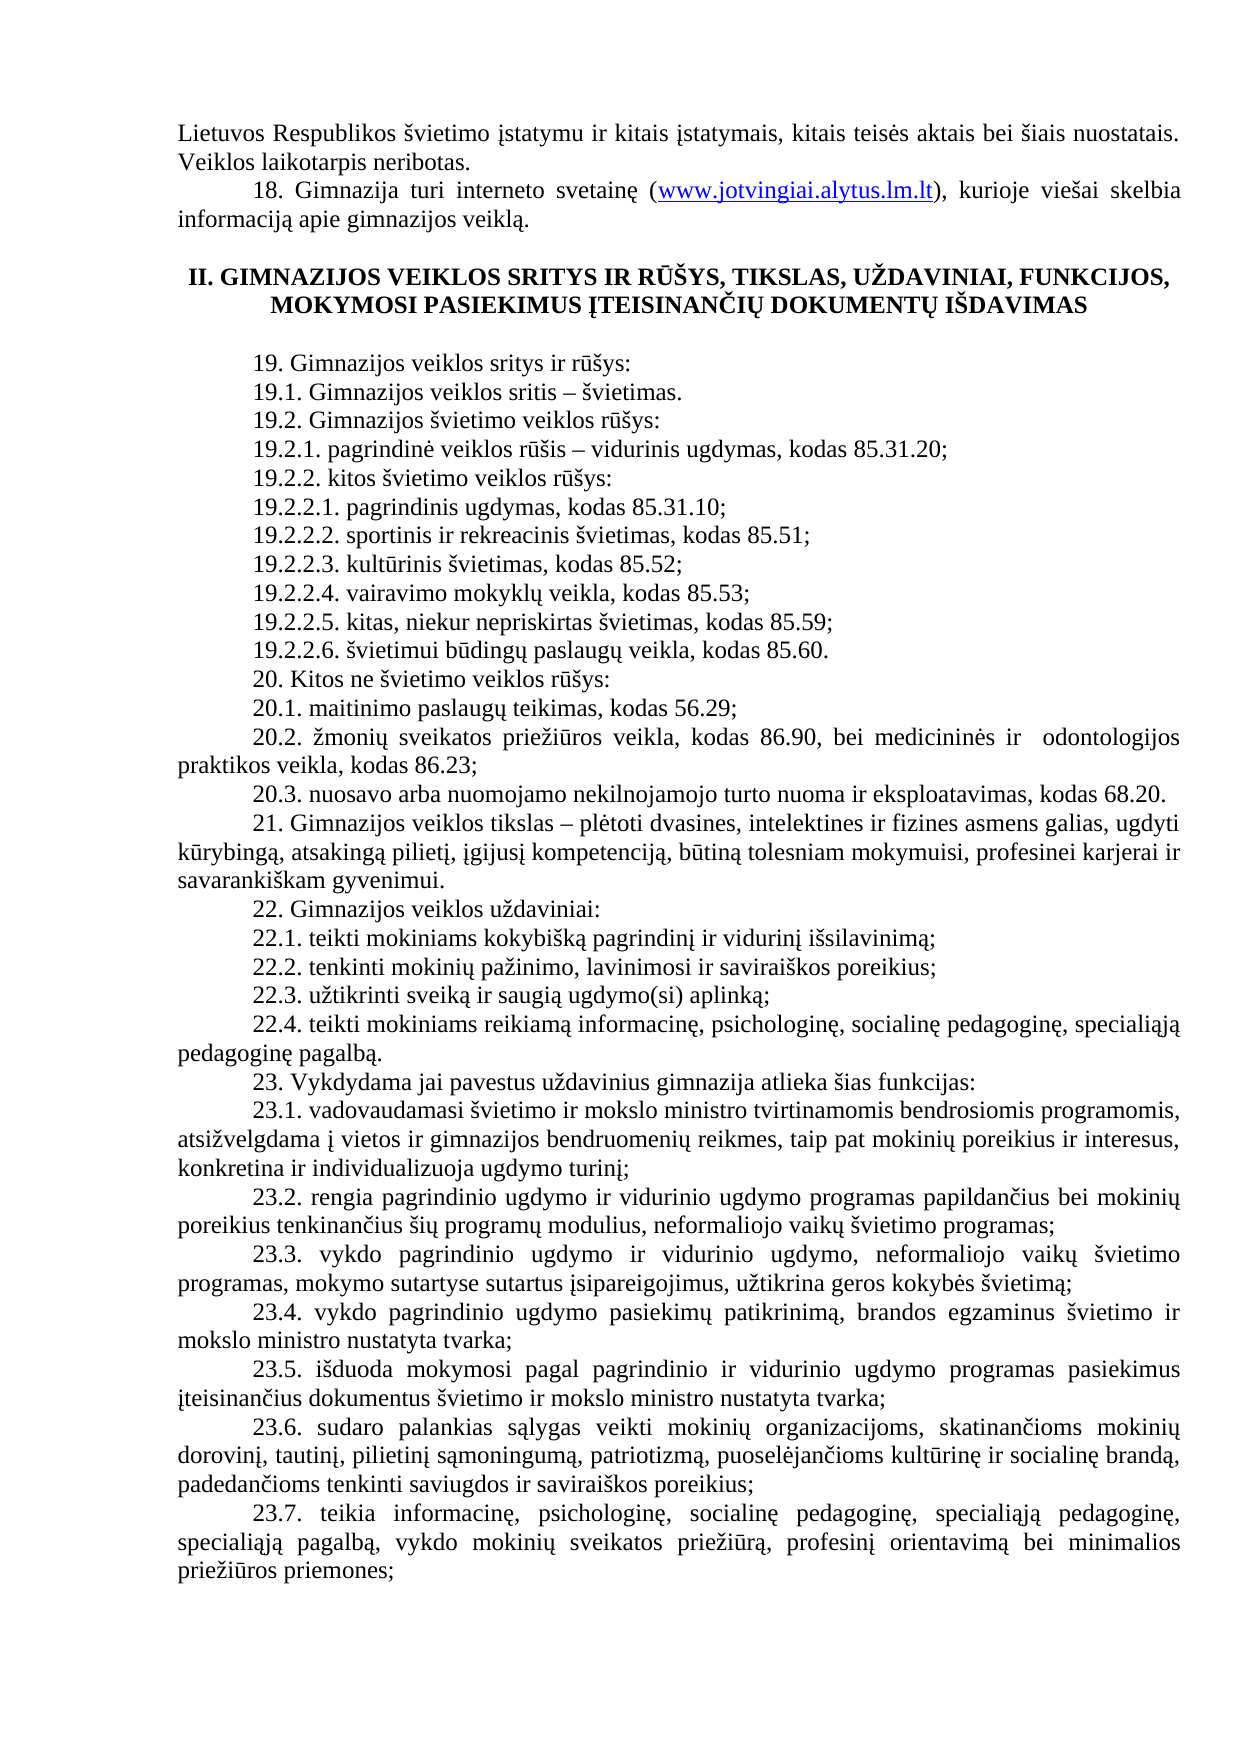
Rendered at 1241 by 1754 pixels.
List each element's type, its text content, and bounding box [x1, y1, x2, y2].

text II. GIMNAZIJOS VEIKLOS SRITYS IR RŪŠYS, TIKSLAS, UŽDAVINIAI, FUNKCIJOS, MOKYMOSI PASIEKIMUS ĮTEISINANČIŲ DOKUMENTŲ IŠDAVIMAS [177, 262, 1181, 319]
text 20. Kitos ne švietimo veiklos rūšys: [177, 664, 1181, 693]
text 19.2.2.1. pagrindinis ugdymas, kodas 85.31.10; [177, 492, 1181, 521]
text 18. Gimnazija turi interneto svetainę (www.jotvingiai.alytus.lm.lt), kurioje viešai skelbia informaciją apie gimnazijos veiklą. [177, 176, 1181, 233]
text 19.2.2.5. kitas, niekur nepriskirtas švietimas, kodas 85.59; [177, 607, 1181, 636]
text 21. Gimnazijos veiklos tikslas – plėtoti dvasines, intelektines ir fizines asmens galias, ugdyti kūrybingą, atsakingą pilietį, įgijusį kompetenciją, būtiną tolesniam mokymuisi, profesinei karjerai ir savarankiškam gyvenimui. [177, 808, 1181, 894]
text 19.2.2.6. švietimui būdingų paslaugų veikla, kodas 85.60. [177, 636, 1181, 664]
text 20.1. maitinimo paslaugų teikimas, kodas 56.29; [177, 693, 1181, 722]
text 19.2.2.4. vairavimo mokyklų veikla, kodas 85.53; [177, 578, 1181, 607]
text 23.7. teikia informacinę, psichologinę, socialinę pedagoginę, specialiąją pedagoginę, specialiąją pagalbą, vykdo mokinių sveikatos priežiūrą, profesinį orientavimą bei minimalios priežiūros priemones; [177, 1498, 1181, 1584]
text 22.1. teikti mokiniams kokybišką pagrindinį ir vidurinį išsilavinimą; [177, 923, 1181, 952]
text 22.3. užtikrinti sveiką ir saugią ugdymo(si) aplinką; [177, 981, 1181, 1009]
text 19.2.2. kitos švietimo veiklos rūšys: [177, 463, 1181, 492]
text Lietuvos Respublikos švietimo įstatymu ir kitais įstatymais, kitais teisės aktais bei šiais nuostatais. Veiklos laikotarpis neribotas. [177, 118, 1181, 176]
text 19.1. Gimnazijos veiklos sritis – švietimas. [177, 377, 1181, 406]
text 23.6. sudaro palankias sąlygas veikti mokinių organizacijoms, skatinančioms mokinių dorovinį, tautinį, pilietinį sąmoningumą, patriotizmą, puoselėjančioms kultūrinę ir socialinę brandą, padedančioms tenkinti saviugdos ir saviraiškos poreikius; [177, 1412, 1181, 1498]
text 23.3. vykdo pagrindinio ugdymo ir vidurinio ugdymo, neformaliojo vaikų švietimo programas, mokymo sutartyse sutartus įsipareigojimus, užtikrina geros kokybės švietimą; [177, 1239, 1181, 1297]
text 23.5. išduoda mokymosi pagal pagrindinio ir vidurinio ugdymo programas pasiekimus įteisinančius dokumentus švietimo ir mokslo ministro nustatyta tvarka; [177, 1354, 1181, 1412]
text 19.2.2.3. kultūrinis švietimas, kodas 85.52; [177, 549, 1181, 578]
text 23. Vykdydama jai pavestus uždavinius gimnazija atlieka šias funkcijas: [177, 1067, 1181, 1096]
text 20.3. nuosavo arba nuomojamo nekilnojamojo turto nuoma ir eksploatavimas, kodas 68.20. [177, 779, 1181, 808]
text 20.2. žmonių sveikatos priežiūros veikla, kodas 86.90, bei medicininės ir odontologijos praktikos veikla, kodas 86.23; [177, 722, 1181, 779]
text 19.2. Gimnazijos švietimo veiklos rūšys: [177, 406, 1181, 434]
text 22.4. teikti mokiniams reikiamą informacinę, psichologinę, socialinę pedagoginę, specialiąją pedagoginę pagalbą. [177, 1009, 1181, 1067]
text 19.2.1. pagrindinė veiklos rūšis – vidurinis ugdymas, kodas 85.31.20; [177, 434, 1181, 463]
text 19. Gimnazijos veiklos sritys ir rūšys: [177, 348, 1181, 377]
text 23.2. rengia pagrindinio ugdymo ir vidurinio ugdymo programas papildančius bei mokinių poreikius tenkinančius šių programų modulius, neformaliojo vaikų švietimo programas; [177, 1182, 1181, 1239]
text 22.2. tenkinti mokinių pažinimo, lavinimosi ir saviraiškos poreikius; [177, 952, 1181, 981]
text 19.2.2.2. sportinis ir rekreacinis švietimas, kodas 85.51; [177, 521, 1181, 549]
text 22. Gimnazijos veiklos uždaviniai: [177, 894, 1181, 923]
text 23.1. vadovaudamasi švietimo ir mokslo ministro tvirtinamomis bendrosiomis programomis, atsižvelgdama į vietos ir gimnazijos bendruomenių reikmes, taip pat mokinių poreikius ir interesus, konkretina ir individualizuoja ugdymo turinį; [177, 1096, 1181, 1182]
text 23.4. vykdo pagrindinio ugdymo pasiekimų patikrinimą, brandos egzaminus švietimo ir mokslo ministro nustatyta tvarka; [177, 1297, 1181, 1354]
